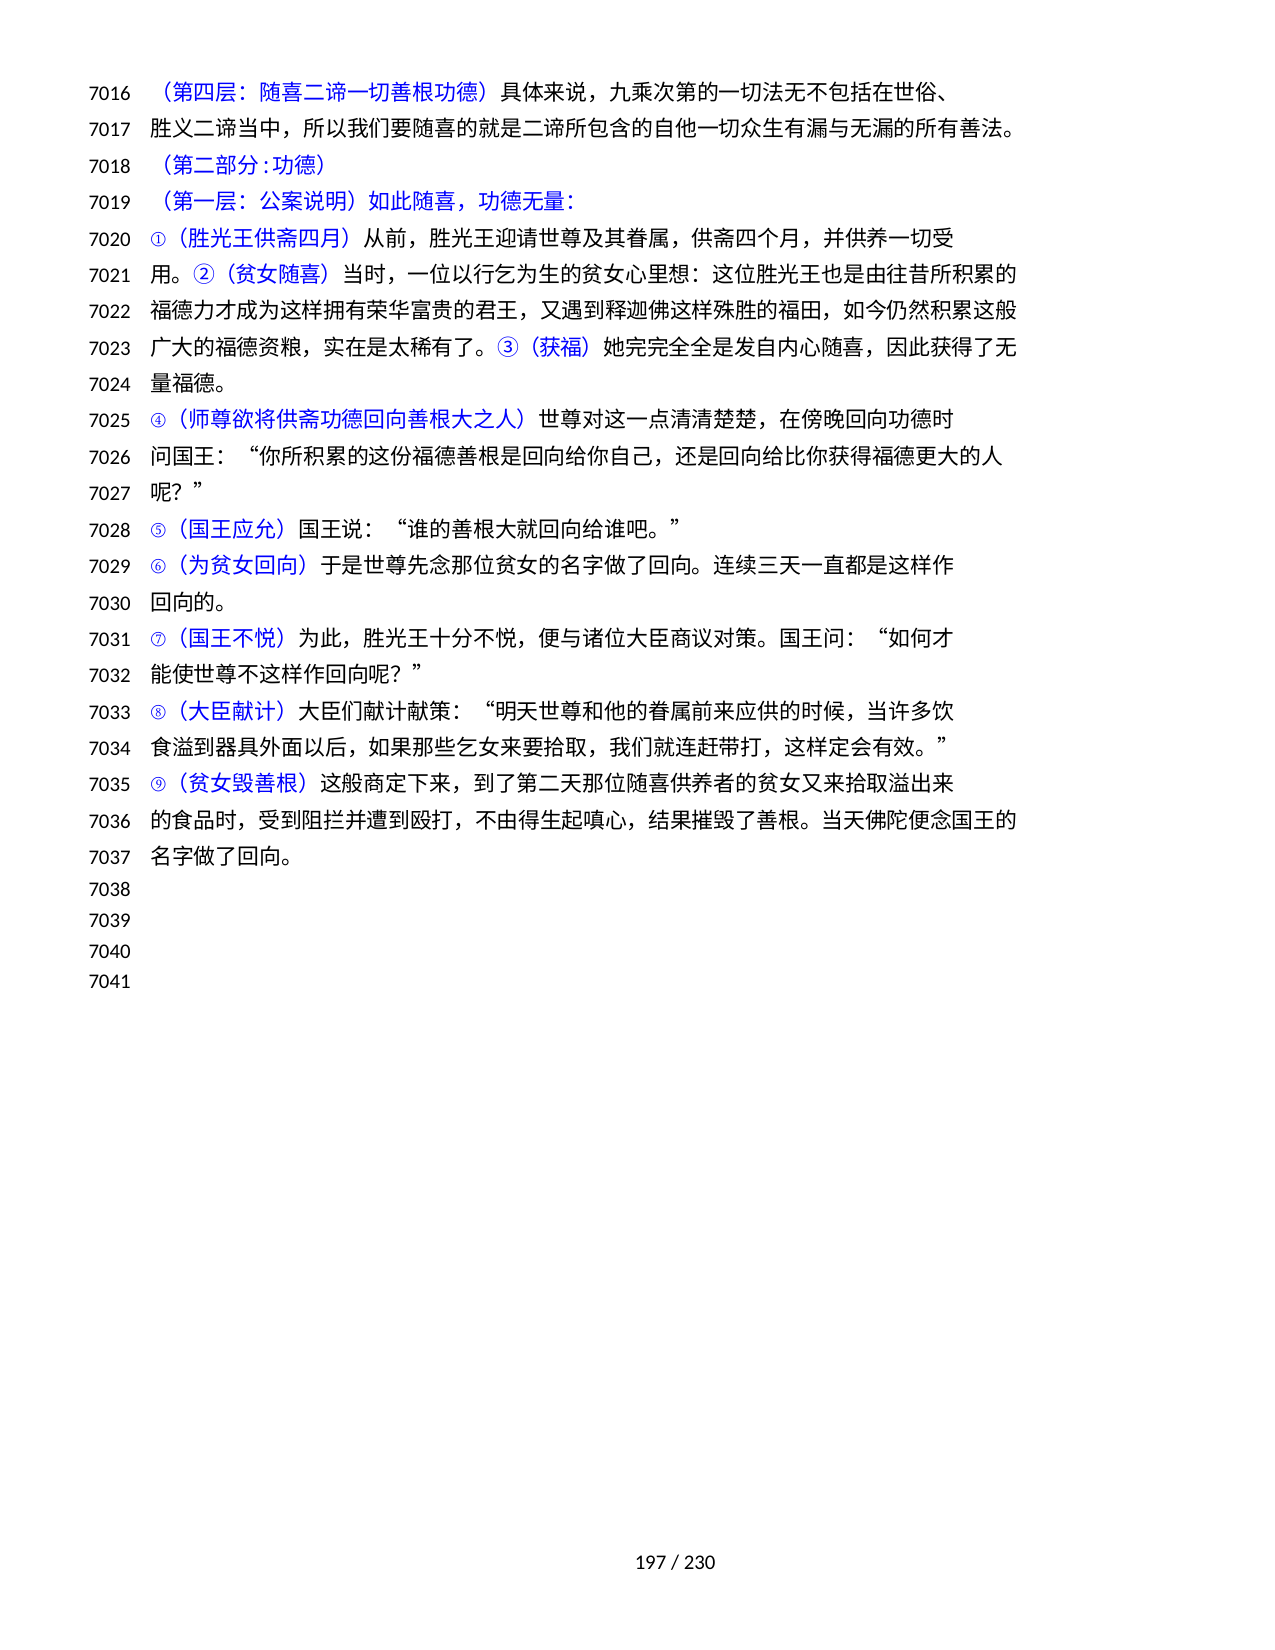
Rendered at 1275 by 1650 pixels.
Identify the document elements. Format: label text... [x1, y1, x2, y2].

text （第一层：公案说明）如此随喜，功德无量： [150, 184, 1200, 216]
text 胜义二谛当中，所以我们要随喜的就是二谛所包含的自他一切众生有漏与无漏的所有善法。 [150, 111, 1200, 143]
text （第二部分:功德） [150, 148, 1200, 179]
text ⑤（国王应允）国王说：“谁的善根大就回向给谁吧。” [150, 512, 1200, 543]
text （第四层：随喜二谛一切善根功德）具体来说，九乘次第的一切法无不包括在世俗、 [150, 75, 1200, 107]
text 量福德。 [150, 366, 1200, 398]
text ⑨（贫女毁善根）这般商定下来，到了第二天那位随喜供养者的贫女又来拾取溢出来 [150, 766, 1200, 798]
text 能使世尊不这样作回向呢？” [150, 657, 1200, 689]
text 广大的福德资粮，实在是太稀有了。③（获福）她完完全全是发自内心随喜，因此获得了无 [150, 330, 1200, 361]
text 福德力才成为这样拥有荣华富贵的君王，又遇到释迦佛这样殊胜的福田，如今仍然积累这般 [150, 293, 1200, 325]
text ④（师尊欲将供斋功德回向善根大之人）世尊对这一点清清楚楚，在傍晚回向功德时 [150, 402, 1200, 434]
text 呢？” [150, 475, 1200, 507]
text 的食品时，受到阻拦并遭到殴打，不由得生起嗔心，结果摧毁了善根。当天佛陀便念国王的 [150, 803, 1200, 834]
text ⑥（为贫女回向）于是世尊先念那位贫女的名字做了回向。连续三天一直都是这样作 [150, 548, 1200, 580]
text ①（胜光王供斋四月）从前，胜光王迎请世尊及其眷属，供斋四个月，并供养一切受 [150, 221, 1200, 252]
text 问国王：“你所积累的这份福德善根是回向给你自己，还是回向给比你获得福德更大的人 [150, 439, 1200, 471]
text ⑦（国王不悦）为此，胜光王十分不悦，便与诸位大臣商议对策。国王问：“如何才 [150, 621, 1200, 653]
text 名字做了回向。 [150, 839, 1200, 871]
text ⑧（大臣献计）大臣们献计献策：“明天世尊和他的眷属前来应供的时候，当许多饮 [150, 694, 1200, 725]
text 用。②（贫女随喜）当时，一位以行乞为生的贫女心里想：这位胜光王也是由往昔所积累的 [150, 257, 1200, 289]
text 回向的。 [150, 584, 1200, 616]
text 食溢到器具外面以后，如果那些乞女来要拾取，我们就连赶带打，这样定会有效。” [150, 730, 1200, 762]
